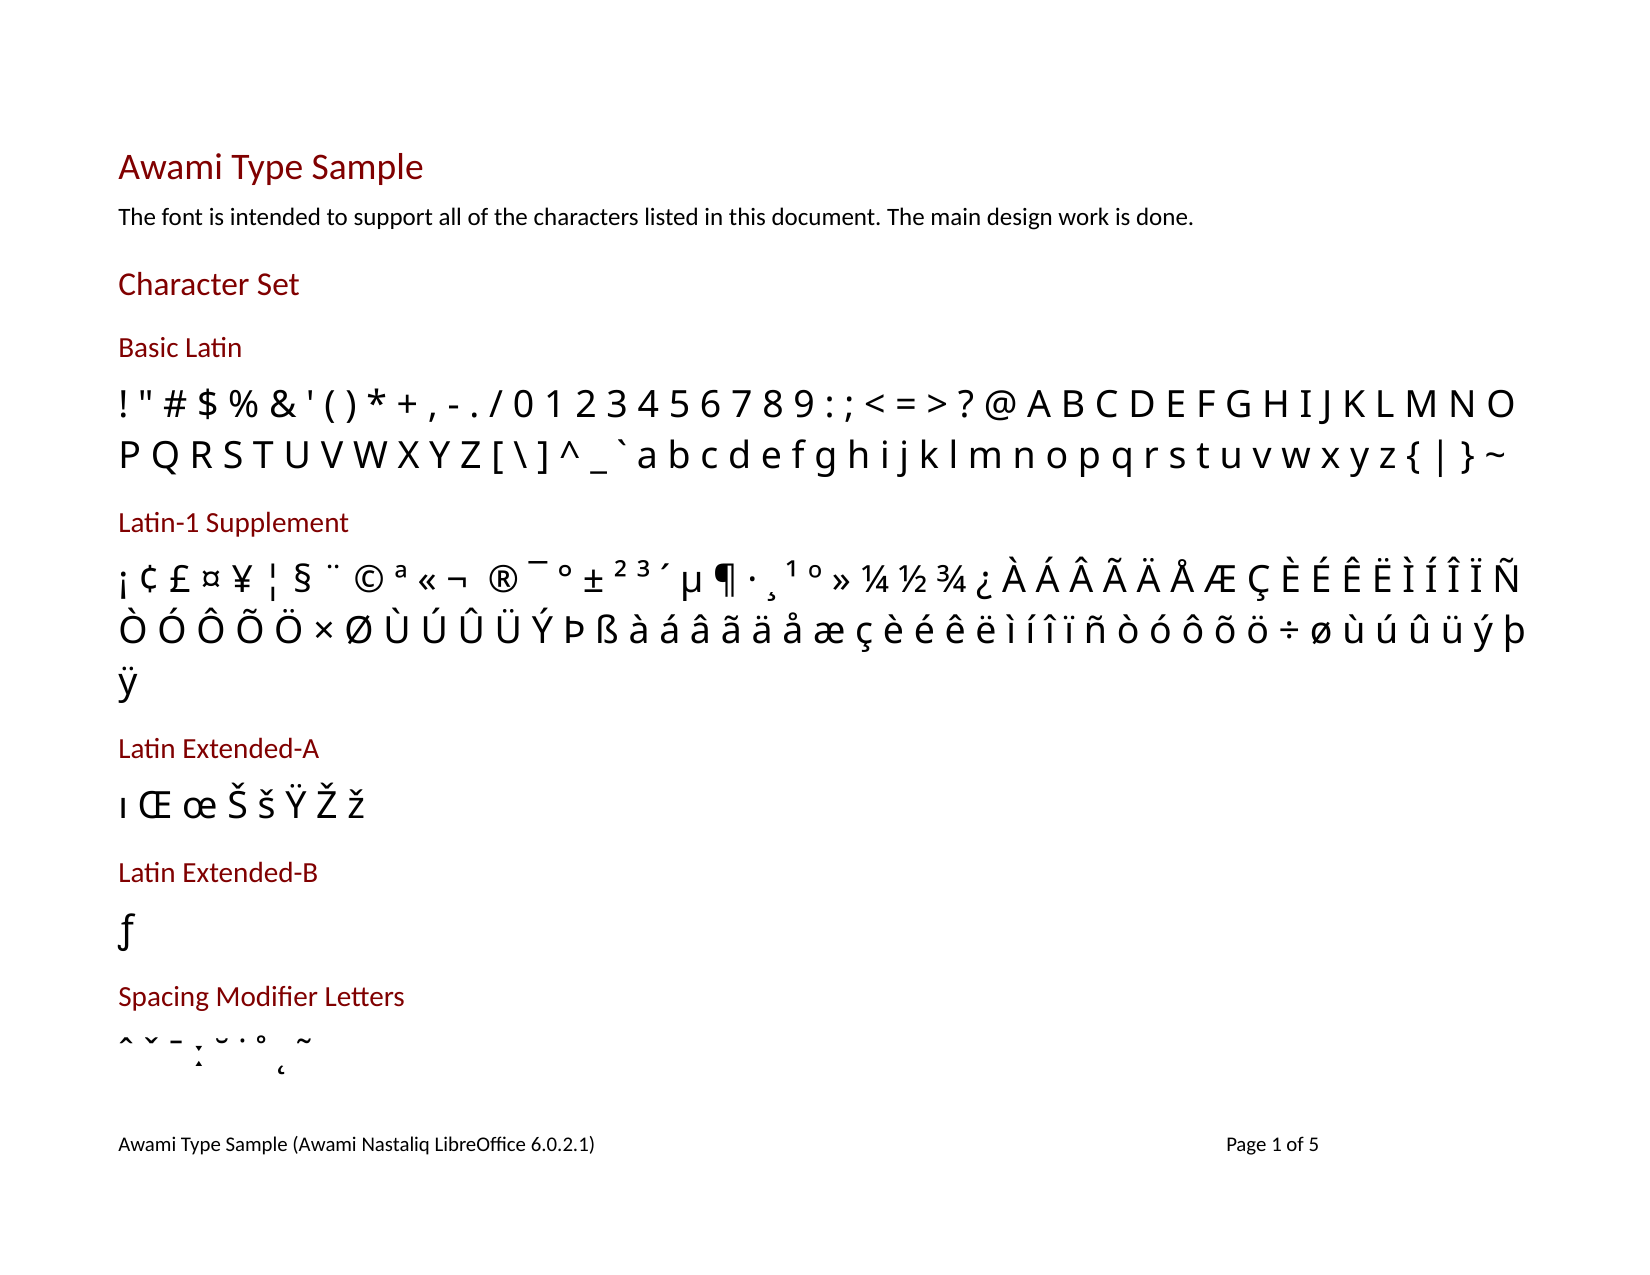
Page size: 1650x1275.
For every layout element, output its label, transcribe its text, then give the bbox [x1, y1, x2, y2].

text ˆ ˇ ˉ ː ˘ ˙ ˚ ˛ ˜ [118, 1027, 1532, 1078]
subtitle Character Set [118, 263, 1532, 304]
text ƒ [118, 902, 1532, 953]
subtitle Latin-1 Supplement [118, 504, 1532, 539]
text ¡ ¢ £ ¤ ¥ ¦ § ¨ © ª « ¬ ­ ® ¯ ° ± ² ³ ´ µ ¶ · ¸ ¹ º » ¼ ½ ¾ ¿ À Á Â Ã Ä Å Æ Ç È É Ê Ë Ì Í Î Ï Ñ Ò Ó Ô Õ Ö × Ø Ù Ú Û Ü Ý Þ ß à á â ã ä å æ ç è é ê ë ì í î ï ñ ò ó ô õ ö ÷ ø ù ú û ü ý þ ÿ [118, 552, 1532, 705]
text ! " # $ % & ' ( ) * + , - . / 0 1 2 3 4 5 6 7 8 9 : ; < = > ? @ A B C D E F G H I J K L M N O P Q R S T U V W X Y Z [ \ ] ^ _ ` a b c d e f g h i j k l m n o p q r s t u v w x y z { | } ~ [118, 377, 1532, 479]
text ı Œ œ Š š Ÿ Ž ž [118, 778, 1532, 829]
text The font is intended to support all of the characters listed in this document. The main design work is done. [118, 201, 1532, 232]
subtitle Latin Extended-A [118, 730, 1532, 766]
subtitle Basic Latin [118, 329, 1532, 364]
subtitle Spacing Modifier Letters [118, 978, 1532, 1014]
title Awami Type Sample [118, 143, 1532, 189]
subtitle Latin Extended-B [118, 854, 1532, 890]
